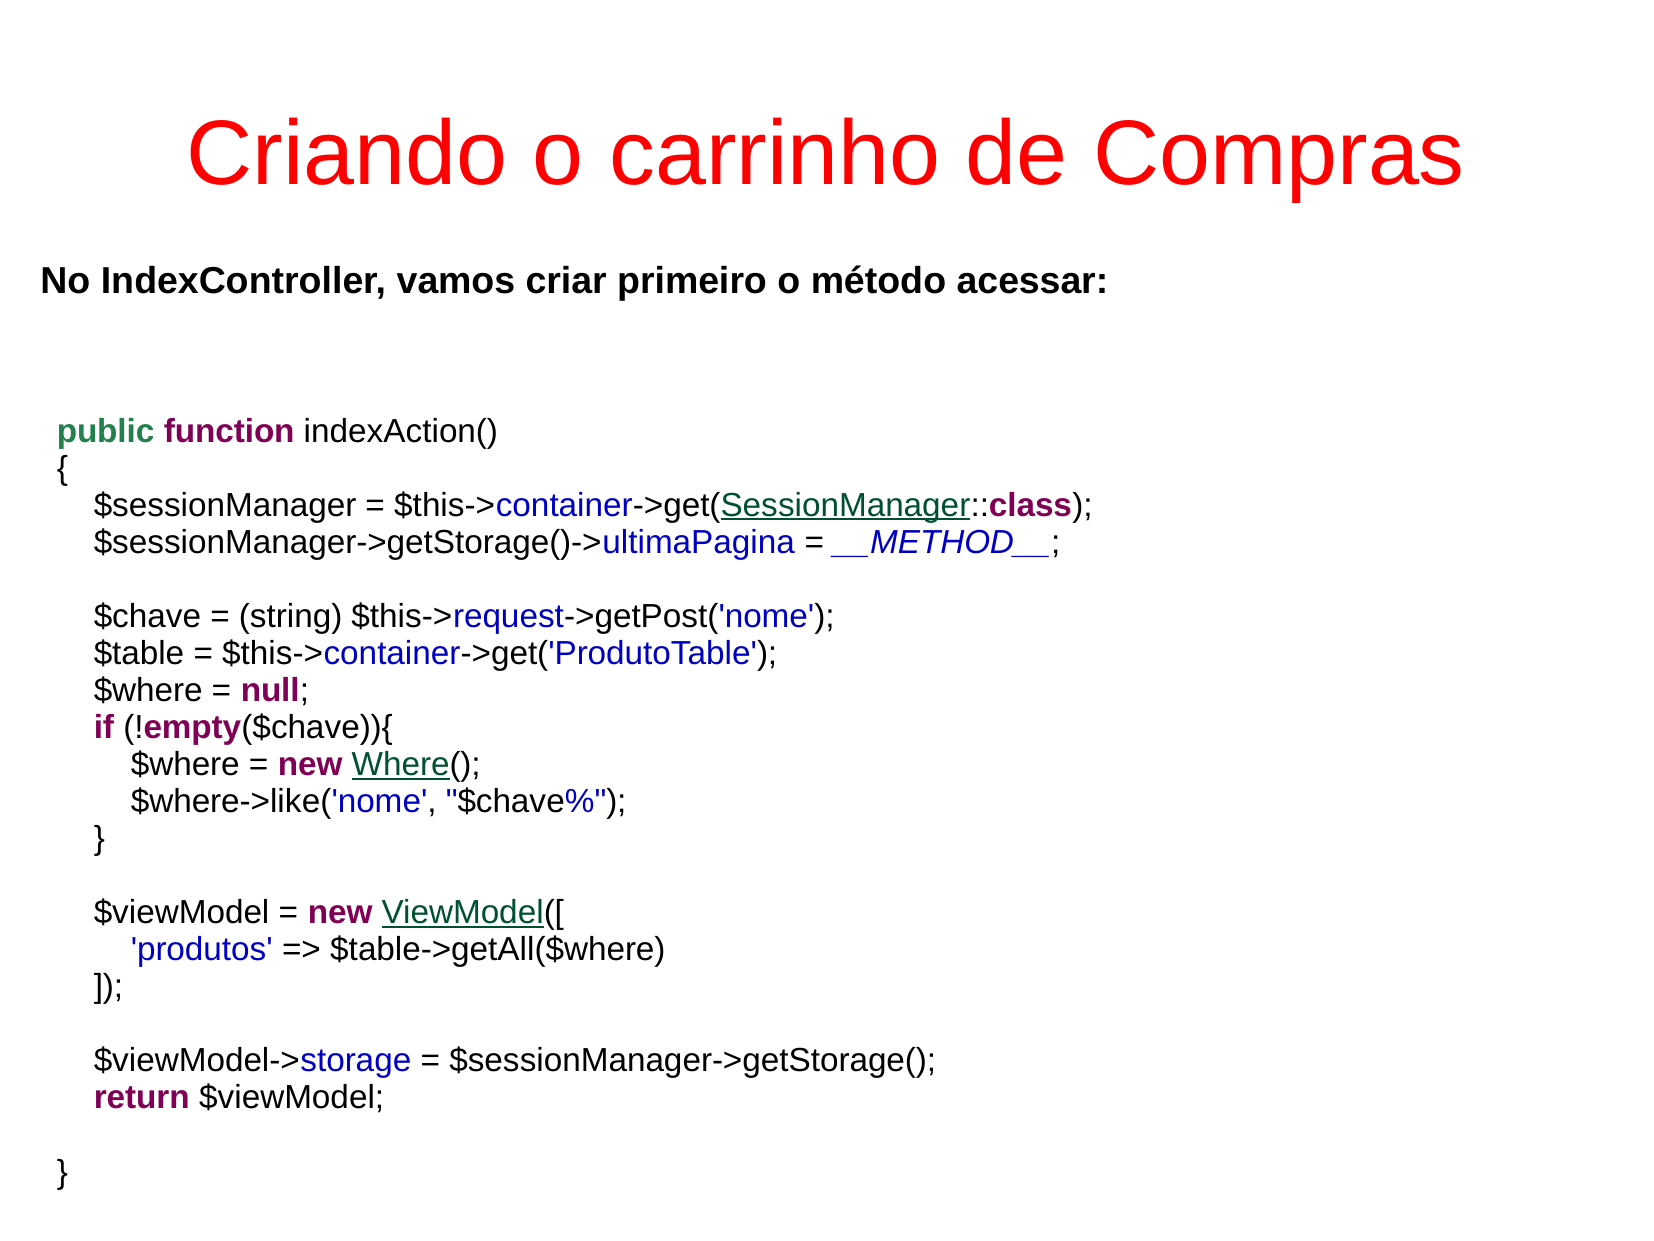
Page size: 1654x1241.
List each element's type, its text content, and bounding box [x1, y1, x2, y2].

title Criando o carrinho de Compras [82, 49, 1571, 257]
list No IndexController, vamos criar primeiro o método acessar: [40, 259, 1588, 405]
text_box public function indexAction() { $sessionManager = $this->container->get(SessionManager::class); $sessionManager->getStorage()->ultimaPagina = __METHOD__; $chave = (string) $this->request->getPost('nome'); $table = $this->container->get('ProdutoTable'); $where = null; if (!empty($chave)){ $where = new Where(); $where->like('nome', "$chave%"); } $viewModel = new ViewModel([ 'produtos' => $table->getAll($where) ]); $viewModel->storage = $sessionManager->getStorage(); return $viewModel; } [5, 405, 1654, 1198]
